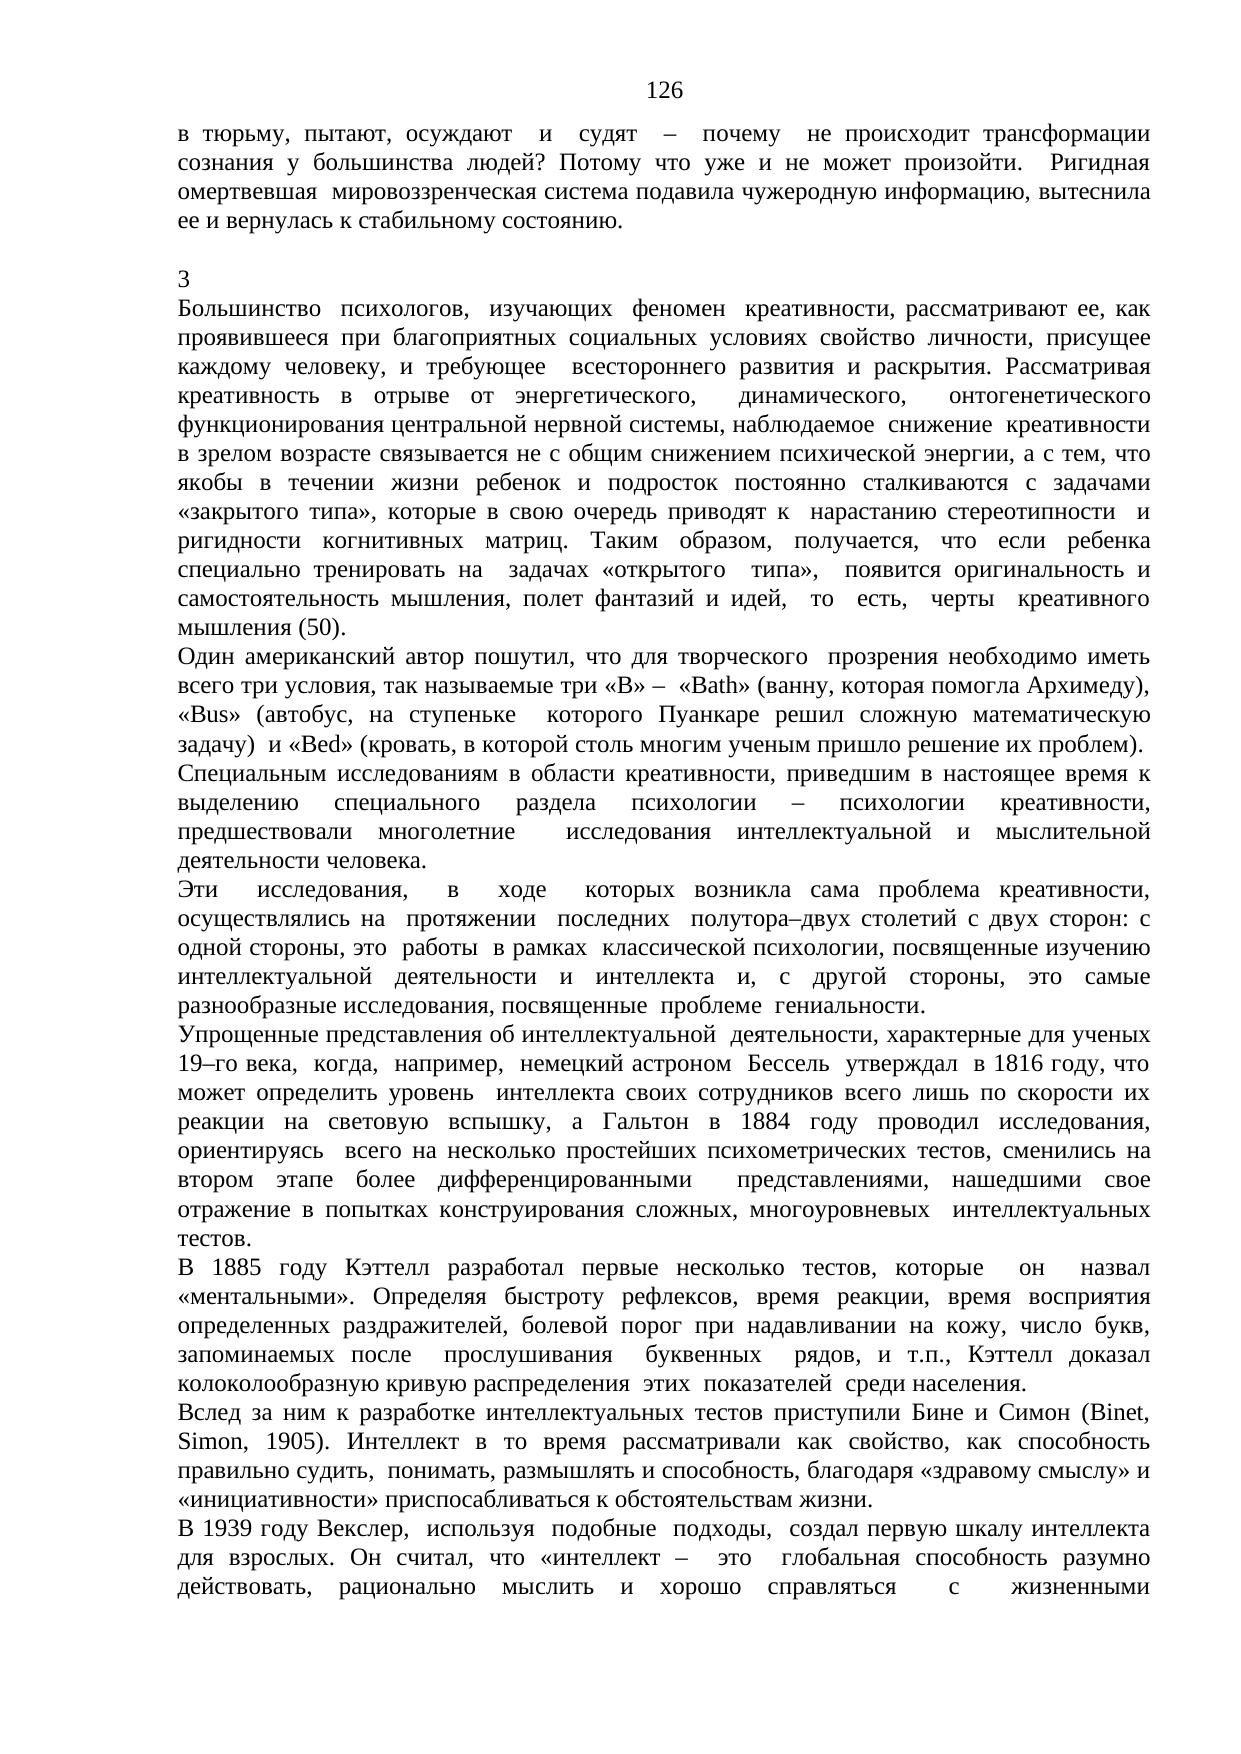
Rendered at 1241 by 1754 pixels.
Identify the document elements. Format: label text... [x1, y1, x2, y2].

text Вслед за ним к разработке интеллектуальных тестов приступили Бине и Симон (Binet, Simon, 1905). Интеллект в то время рассматривали как свойство, как способность правильно судить, понимать, размышлять и способность, благодаря «здравому смыслу» и «инициативности» приспосабливаться к обстоятельствам жизни. [177, 1397, 1152, 1513]
text Большинство психологов, изучающих феномен креативности, рассматривают ее, как проявившееся при благоприятных социальных условиях свойство личности, присущее каждому человеку, и требующее всестороннего развития и раскрытия. Рассматривая креативность в отрыве от энергетического, динамического, онтогенетического функционирования центральной нервной системы, наблюдаемое снижение креативности в зрелом возрасте связывается не с общим снижением психической энергии, а с тем, что якобы в течении жизни ребенок и подросток постоянно сталкиваются с задачами «закрытого типа», которые в свою очередь приводят к нарастанию стереотипности и ригидности когнитивных матриц. Таким образом, получается, что если ребенка специально тренировать на задачах «открытого типа», появится оригинальность и самостоятельность мышления, полет фантазий и идей, то есть, черты креативного мышления (50). [177, 292, 1152, 641]
text Упрощенные представления об интеллектуальной деятельности, характерные для ученых 19–го века, когда, например, немецкий астроном Бессель утверждал в 1816 году, что может определить уровень интеллекта своих сотрудников всего лишь по скорости их реакции на световую вспышку, а Гальтон в 1884 году проводил исследования, ориентируясь всего на несколько простейших психометрических тестов, сменились на втором этапе более дифференцированными представлениями, нашедшими свое отражение в попытках конструирования сложных, многоуровневых интеллектуальных тестов. [177, 1019, 1152, 1252]
text Эти исследования, в ходе которых возникла сама проблема креативности, осуществлялись на протяжении последних полутора–двух столетий с двух сторон: с одной стороны, это работы в рамках классической психологии, посвященные изучению интеллектуальной деятельности и интеллекта и, с другой стороны, это самые разнообразные исследования, посвященные проблеме гениальности. [177, 874, 1152, 1019]
text в тюрьму, пытают, осуждают и судят – почему не происходит трансформации сознания у большинства людей? Потому что уже и не может произойти. Ригидная омертвевшая мировоззренческая система подавила чужеродную информацию, вытеснила ее и вернулась к стабильному состоянию. [177, 118, 1152, 234]
text В 1885 году Кэттелл разработал первые несколько тестов, которые он назвал «ментальными». Определяя быстроту рефлексов, время реакции, время восприятия определенных раздражителей, болевой порог при надавливании на кожу, число букв, запоминаемых после прослушивания буквенных рядов, и т.п., Кэттелл доказал колоколообразную кривую распределения этих показателей среди населения. [177, 1252, 1152, 1397]
text Один американский автор пошутил, что для творческого прозрения необходимо иметь всего три условия, так называемые три «В» – «Bath» (ванну, которая помогла Архимеду), «Bus» (автобус, на ступеньке которого Пуанкаре решил сложную математическую задачу) и «Bed» (кровать, в которой столь многим ученым пришло решение их проблем). [177, 641, 1152, 757]
text Специальным исследованиям в области креативности, приведшим в настоящее время к выделению специального раздела психологии – психологии креативности, предшествовали многолетние исследования интеллектуальной и мыслительной деятельности человека. [177, 757, 1152, 874]
text 3 [177, 263, 1152, 292]
text В 1939 году Векслер, используя подобные подходы, создал первую шкалу интеллекта для взрослых. Он считал, что «интеллект – это глобальная способность разумно действовать, рационально мыслить и хорошо справляться с жизненными [177, 1513, 1152, 1600]
